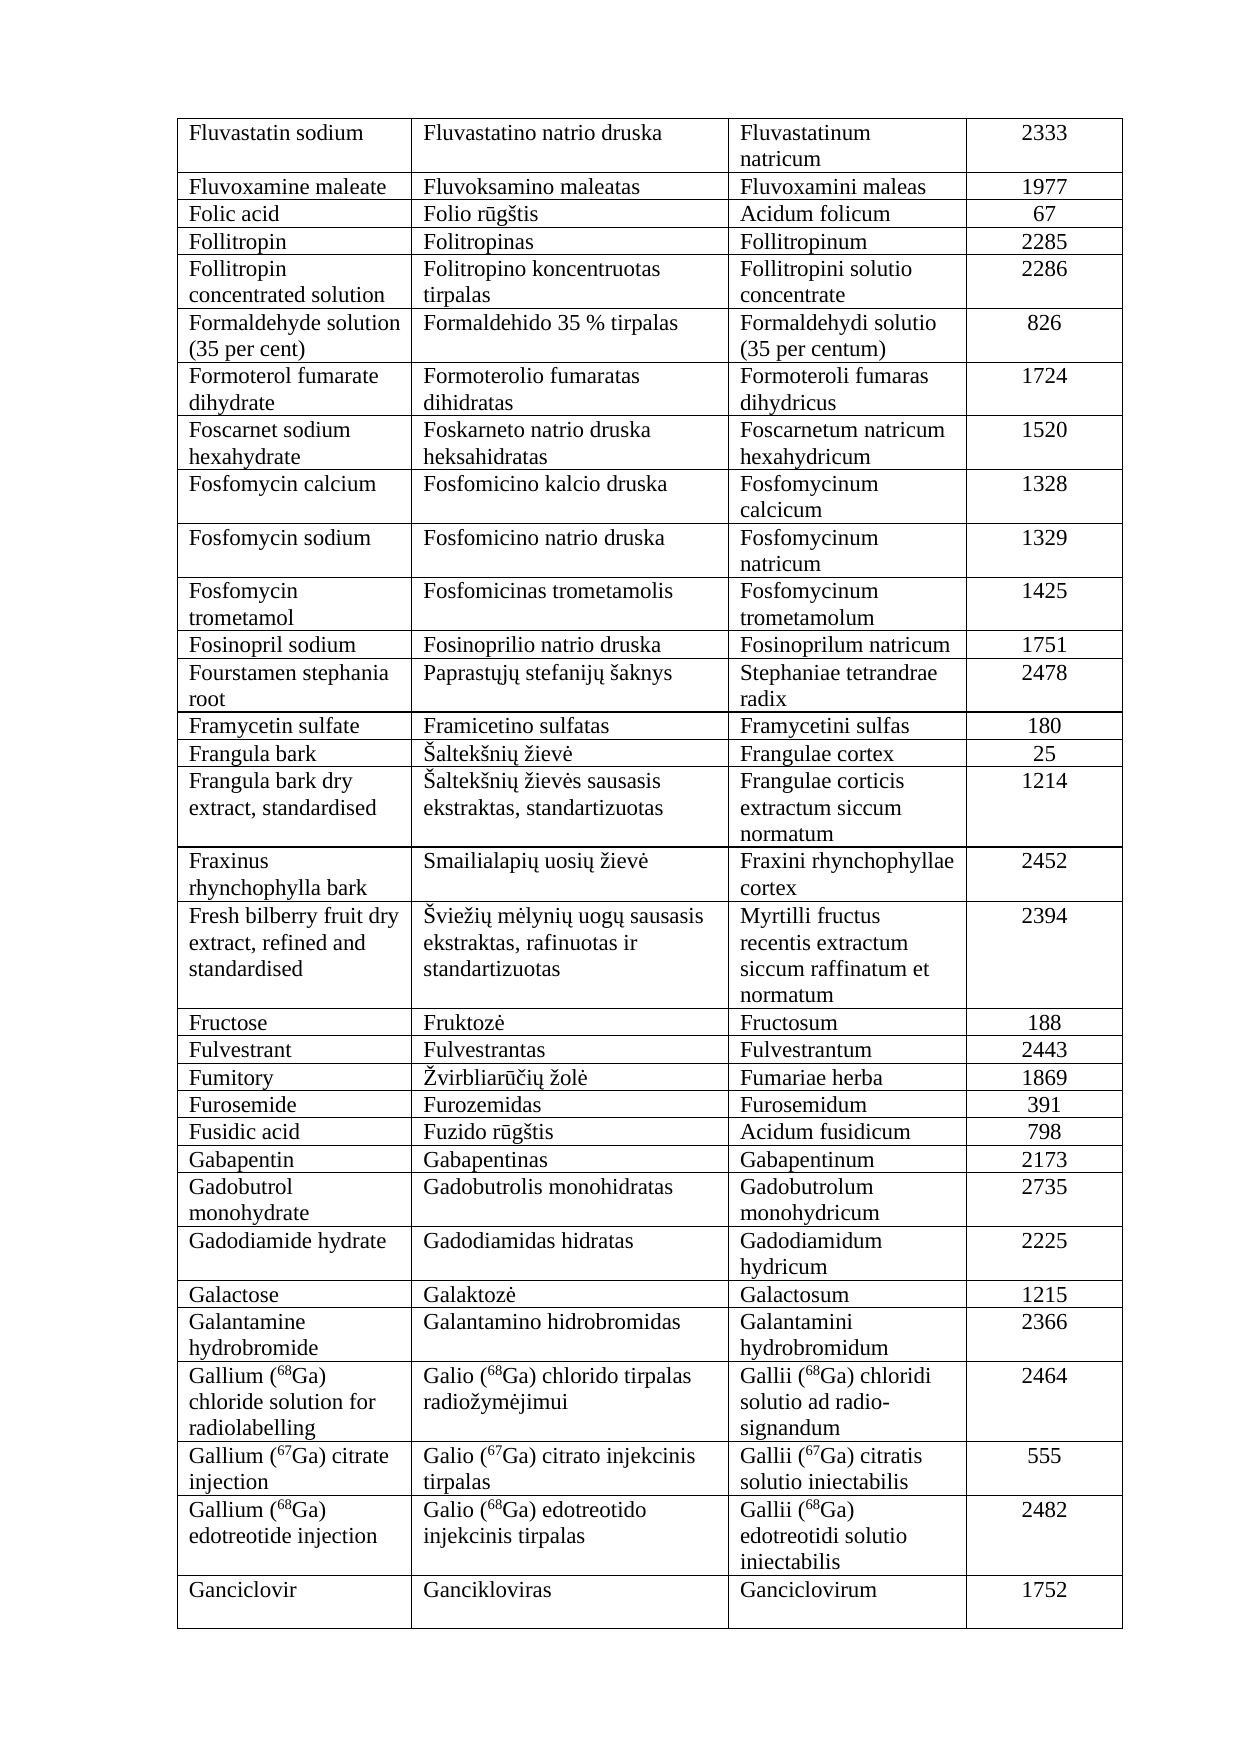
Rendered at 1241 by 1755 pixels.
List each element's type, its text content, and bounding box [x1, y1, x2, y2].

table_cell Formaldehyde solution (35 per cent) [178, 309, 411, 362]
table_cell Fosfomycinum calcicum [729, 470, 966, 523]
table_cell Folitropinas [412, 228, 728, 254]
table_cell Šaltekšnių žievės sausasis ekstraktas, standartizuotas [412, 767, 728, 846]
table_cell Fourstamen stephania root [178, 659, 411, 711]
table_cell Paprastųjų stefanijų šaknys [412, 659, 728, 711]
table_cell Galio (68Ga) chlorido tirpalas radiožymėjimui [412, 1362, 728, 1441]
table_cell 826 [967, 309, 1122, 362]
table_cell Fosfomycinum natricum [729, 524, 966, 577]
table_cell Formoterolio fumaratas dihidratas [412, 363, 728, 415]
table_cell 1215 [967, 1281, 1122, 1307]
table_cell Folitropino koncentruotas tirpalas [412, 255, 728, 308]
table_cell Formaldehydi solutio (35 per centum) [729, 309, 966, 362]
table_cell 2225 [967, 1227, 1122, 1279]
table_cell Fosfomycinum trometamolum [729, 578, 966, 630]
table_cell Fosinoprilum natricum [729, 631, 966, 658]
table_cell Gallium (67Ga) citrate injection [178, 1442, 411, 1494]
table_cell 2173 [967, 1146, 1122, 1172]
table_cell Frangulae corticis extractum siccum normatum [729, 767, 966, 846]
table_cell Ganciclovir [178, 1576, 411, 1628]
table_cell Foskarneto natrio druska heksahidratas [412, 416, 728, 469]
table_cell Furozemidas [412, 1091, 728, 1117]
table_cell 2735 [967, 1173, 1122, 1226]
table_cell Follitropini solutio concentrate [729, 255, 966, 308]
table_cell Fulvestrant [178, 1036, 411, 1062]
table_cell Fraxinus rhynchophylla bark [178, 848, 411, 901]
table_cell Folio rūgštis [412, 200, 728, 227]
table_cell 2366 [967, 1308, 1122, 1361]
table_cell Smailialapių uosių žievė [412, 848, 728, 901]
table_cell 67 [967, 200, 1122, 227]
table_cell Fluvastatinum natricum [729, 119, 966, 172]
table_cell Formoterol fumarate dihydrate [178, 363, 411, 415]
table_cell 1328 [967, 470, 1122, 523]
table_cell Gadodiamide hydrate [178, 1227, 411, 1279]
table_cell Žvirbliarūčių žolė [412, 1064, 728, 1090]
table_cell Gabapentinas [412, 1146, 728, 1172]
table_cell Fulvestrantum [729, 1036, 966, 1062]
table_cell 1520 [967, 416, 1122, 469]
table_cell Follitropin [178, 228, 411, 254]
table_cell Frangulae cortex [729, 740, 966, 766]
table_cell 25 [967, 740, 1122, 766]
table_cell 1869 [967, 1064, 1122, 1090]
table_cell Gallium (68Ga) edotreotide injection [178, 1496, 411, 1575]
table_cell Fosfomycin sodium [178, 524, 411, 577]
table_cell Fructosum [729, 1009, 966, 1035]
table_cell 1425 [967, 578, 1122, 630]
table_cell 1214 [967, 767, 1122, 846]
table_cell Gallii (68Ga) chloridi solutio ad radio-signandum [729, 1362, 966, 1441]
table_cell Fosfomycin calcium [178, 470, 411, 523]
table_cell Folic acid [178, 200, 411, 227]
table_cell Acidum fusidicum [729, 1118, 966, 1145]
table_cell 2333 [967, 119, 1122, 172]
table_cell 2286 [967, 255, 1122, 308]
table_cell 2482 [967, 1496, 1122, 1575]
table_cell Ganciclovirum [729, 1576, 966, 1628]
table_cell Framycetin sulfate [178, 713, 411, 739]
table_cell Gadodiamidas hidratas [412, 1227, 728, 1279]
table_cell Galio (68Ga) edotreotido injekcinis tirpalas [412, 1496, 728, 1575]
table_cell Acidum folicum [729, 200, 966, 227]
table_cell Fulvestrantas [412, 1036, 728, 1062]
table_cell Fuzido rūgštis [412, 1118, 728, 1145]
table_cell Galactose [178, 1281, 411, 1307]
table_cell Fosinoprilio natrio druska [412, 631, 728, 658]
table_cell Fusidic acid [178, 1118, 411, 1145]
table_cell Framycetini sulfas [729, 713, 966, 739]
table_cell 1977 [967, 173, 1122, 199]
table_cell Gancikloviras [412, 1576, 728, 1628]
table_cell Furosemide [178, 1091, 411, 1117]
table_cell Gallii (67Ga) citratis solutio iniectabilis [729, 1442, 966, 1494]
table_cell 391 [967, 1091, 1122, 1117]
table_cell Foscarnet sodium hexahydrate [178, 416, 411, 469]
table_cell Fluvoksamino maleatas [412, 173, 728, 199]
table_cell Gadodiamidum hydricum [729, 1227, 966, 1279]
table_cell Fluvoxamini maleas [729, 173, 966, 199]
table_cell 1751 [967, 631, 1122, 658]
table_cell Framicetino sulfatas [412, 713, 728, 739]
table_cell 2285 [967, 228, 1122, 254]
table_cell Fresh bilberry fruit dry extract, refined and standardised [178, 902, 411, 1008]
table_cell 555 [967, 1442, 1122, 1494]
table_cell Fraxini rhynchophyllae cortex [729, 848, 966, 901]
table_cell 1329 [967, 524, 1122, 577]
table_cell Stephaniae tetrandrae radix [729, 659, 966, 711]
table_cell Galantamini hydrobromidum [729, 1308, 966, 1361]
table_cell Fosinopril sodium [178, 631, 411, 658]
table_cell Gabapentin [178, 1146, 411, 1172]
table_cell Fructose [178, 1009, 411, 1035]
table_cell Galio (67Ga) citrato injekcinis tirpalas [412, 1442, 728, 1494]
table_cell 2452 [967, 848, 1122, 901]
table_cell Frangula bark dry extract, standardised [178, 767, 411, 846]
table_cell Fosfomicinas trometamolis [412, 578, 728, 630]
table_cell Myrtilli fructus recentis extractum siccum raffinatum et normatum [729, 902, 966, 1008]
table_cell Galantamino hidrobromidas [412, 1308, 728, 1361]
table_cell 2478 [967, 659, 1122, 711]
table_cell 2443 [967, 1036, 1122, 1062]
table_cell Formoteroli fumaras dihydricus [729, 363, 966, 415]
table_cell Follitropinum [729, 228, 966, 254]
table_cell Frangula bark [178, 740, 411, 766]
table_cell Follitropin concentrated solution [178, 255, 411, 308]
table_cell Fosfomicino natrio druska [412, 524, 728, 577]
table_cell Gallii (68Ga) edotreotidi solutio iniectabilis [729, 1496, 966, 1575]
table_cell Šviežių mėlynių uogų sausasis ekstraktas, rafinuotas ir standartizuotas [412, 902, 728, 1008]
table_cell 1724 [967, 363, 1122, 415]
table_cell Fosfomycin trometamol [178, 578, 411, 630]
table_cell Foscarnetum natricum hexahydricum [729, 416, 966, 469]
table_cell Galantamine hydrobromide [178, 1308, 411, 1361]
table_cell Fumitory [178, 1064, 411, 1090]
table_cell Gabapentinum [729, 1146, 966, 1172]
table_cell Fosfomicino kalcio druska [412, 470, 728, 523]
table_cell Gadobutrolum monohydricum [729, 1173, 966, 1226]
table_cell 2464 [967, 1362, 1122, 1441]
table_cell Gadobutrolis monohidratas [412, 1173, 728, 1226]
table_cell Gallium (68Ga) chloride solution for radiolabelling [178, 1362, 411, 1441]
table_cell Galactosum [729, 1281, 966, 1307]
table_cell 798 [967, 1118, 1122, 1145]
table_cell Šaltekšnių žievė [412, 740, 728, 766]
table_cell Gadobutrol monohydrate [178, 1173, 411, 1226]
table_cell Formaldehido 35 % tirpalas [412, 309, 728, 362]
table_cell Galaktozė [412, 1281, 728, 1307]
table_cell Fruktozė [412, 1009, 728, 1035]
table_cell 1752 [967, 1576, 1122, 1628]
table_cell Fluvastatino natrio druska [412, 119, 728, 172]
table_cell Furosemidum [729, 1091, 966, 1117]
table_cell 180 [967, 713, 1122, 739]
table_cell 188 [967, 1009, 1122, 1035]
table_cell 2394 [967, 902, 1122, 1008]
table_cell Fluvoxamine maleate [178, 173, 411, 199]
table_cell Fumariae herba [729, 1064, 966, 1090]
table_cell Fluvastatin sodium [178, 119, 411, 172]
